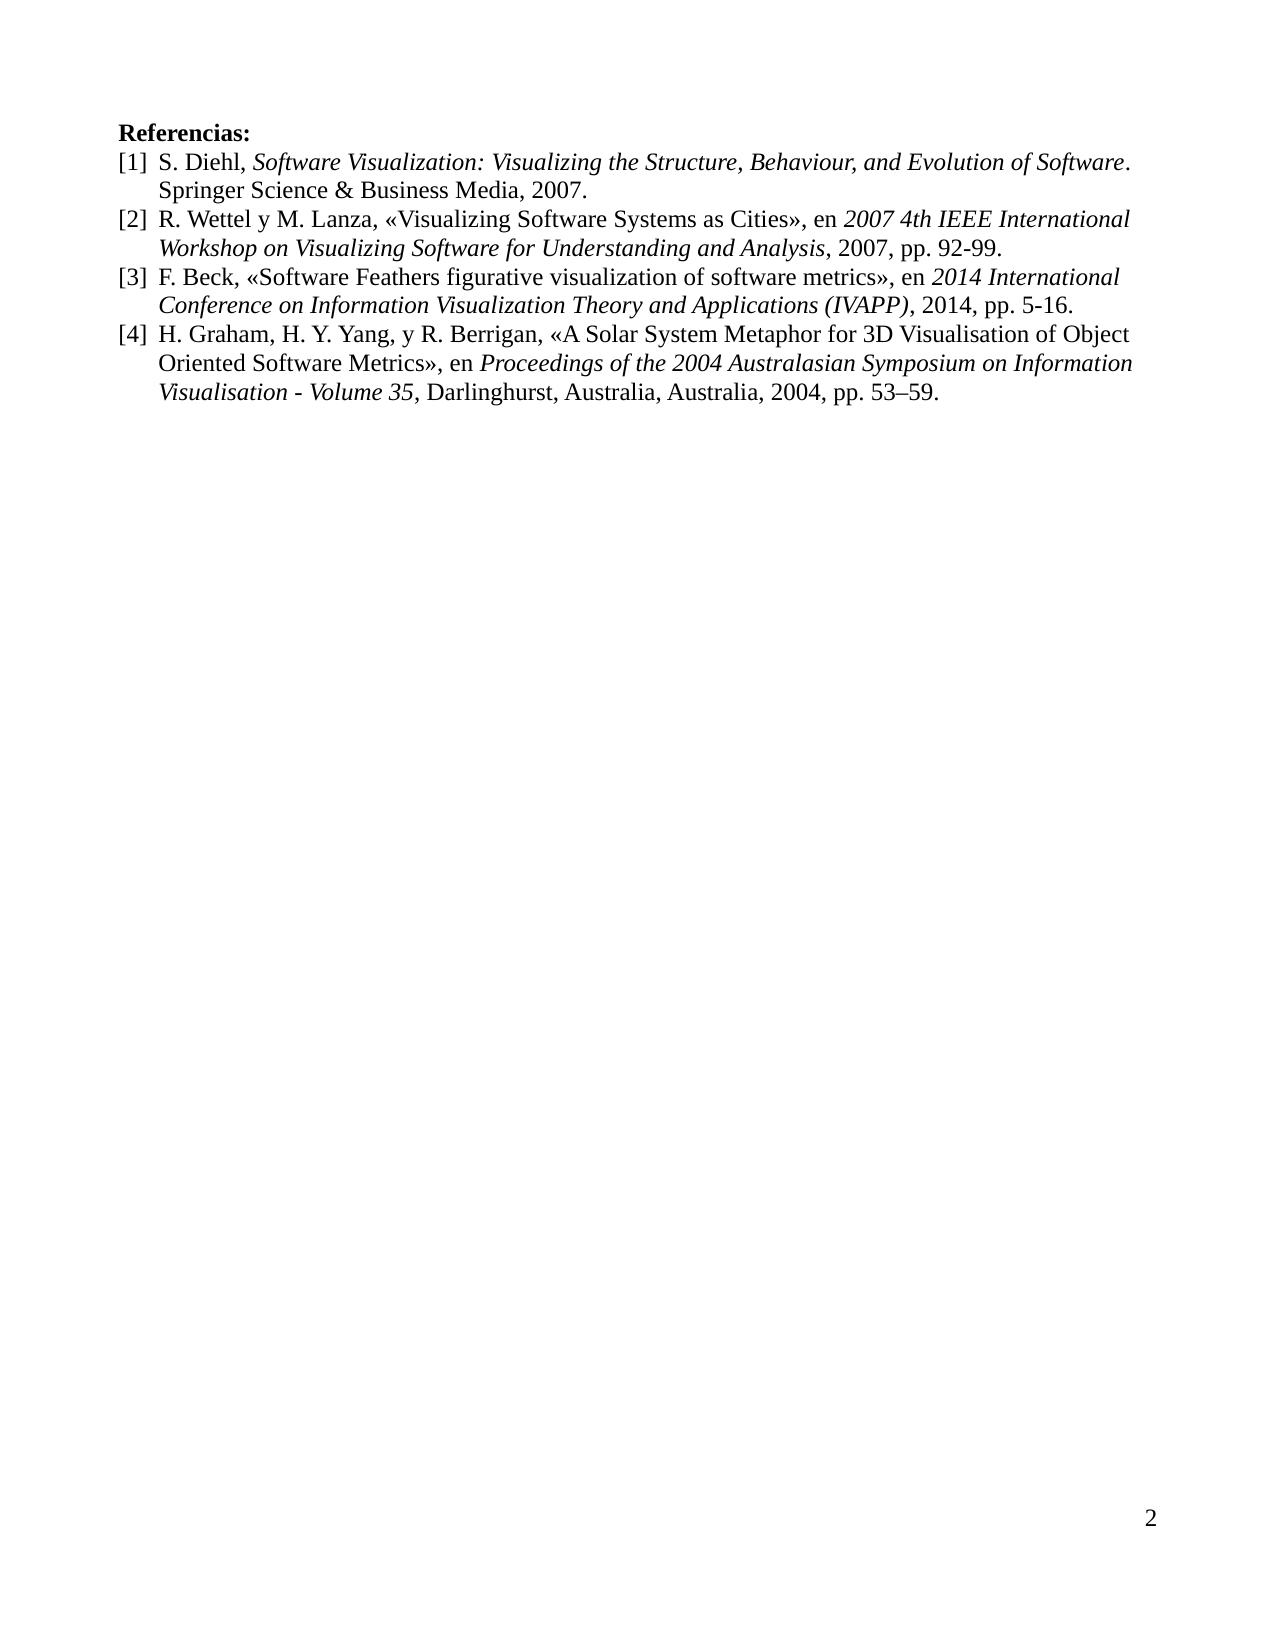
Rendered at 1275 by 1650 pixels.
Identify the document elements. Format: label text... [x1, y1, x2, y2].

text [4] H. Graham, H. Y. Yang, y R. Berrigan, «A Solar System Metaphor for 3D Visualisation of Object Oriented Software Metrics», en Proceedings of the 2004 Australasian Symposium on Information Visualisation - Volume 35, Darlinghurst, Australia, Australia, 2004, pp. 53–59. [118, 319, 1157, 406]
text [1] S. Diehl, Software Visualization: Visualizing the Structure, Behaviour, and Evolution of Software. Springer Science & Business Media, 2007. [118, 147, 1157, 204]
text [2] R. Wettel y M. Lanza, «Visualizing Software Systems as Cities», en 2007 4th IEEE International Workshop on Visualizing Software for Understanding and Analysis, 2007, pp. 92-99. [118, 204, 1157, 262]
text Referencias: [118, 118, 1157, 147]
text [3] F. Beck, «Software Feathers figurative visualization of software metrics», en 2014 International Conference on Information Visualization Theory and Applications (IVAPP), 2014, pp. 5-16. [118, 262, 1157, 319]
